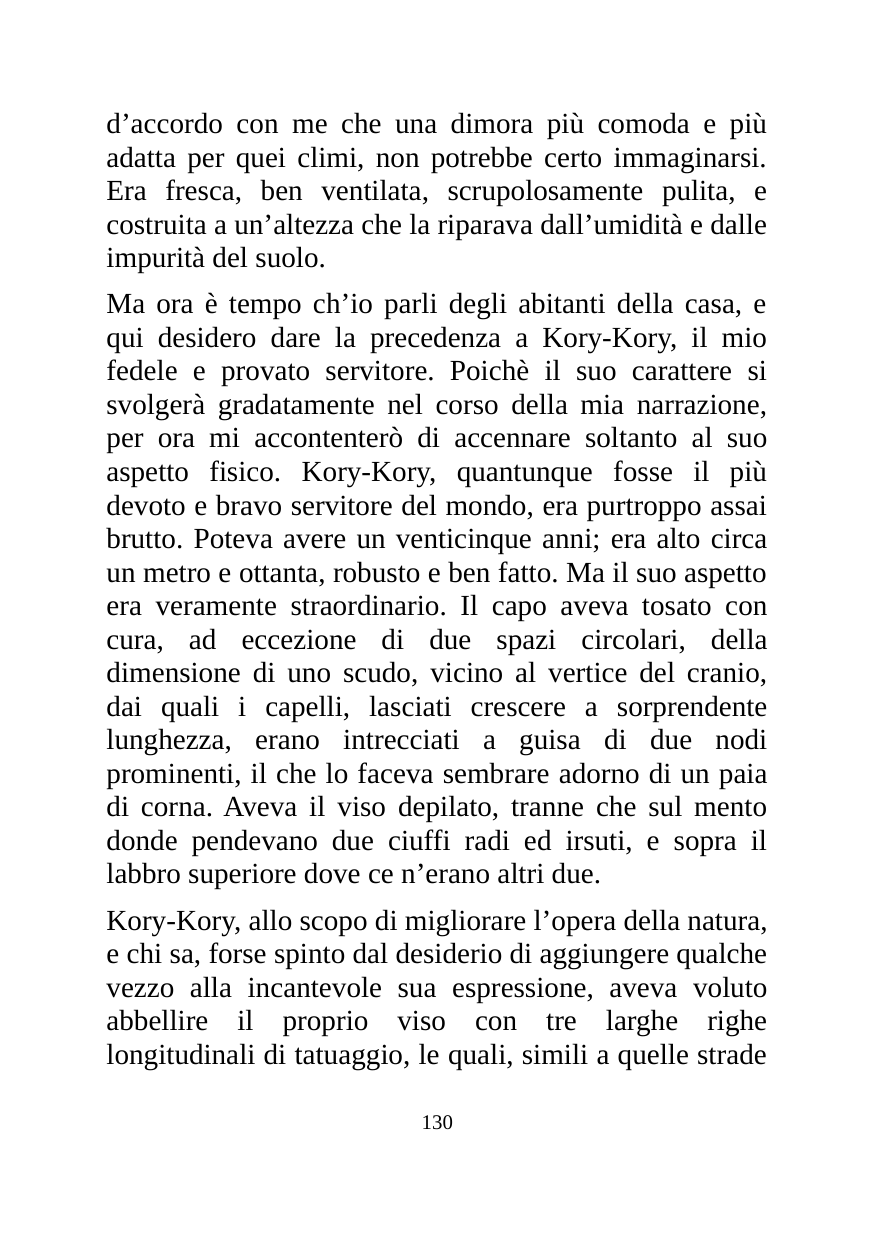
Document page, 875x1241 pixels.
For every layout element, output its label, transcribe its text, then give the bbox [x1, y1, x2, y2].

text Ma ora è tempo ch’io parli degli abitanti della casa, e qui desidero dare la precedenza a Kory-Kory, il mio fedele e provato servitore. Poichè il suo carattere si svolgerà gradatamente nel corso della mia narrazione, per ora mi accontenterò di accennare soltanto al suo aspetto fisico. Kory-Kory, quantunque fosse il più devoto e bravo servitore del mondo, era purtroppo assai brutto. Poteva avere un venticinque anni; era alto circa un metro e ottanta, robusto e ben fatto. Ma il suo aspetto era veramente straordinario. Il capo aveva tosato con cura, ad eccezione di due spazi circolari, della dimensione di uno scudo, vicino al vertice del cranio, dai quali i capelli, lasciati crescere a sorprendente lunghezza, erano intrecciati a guisa di due nodi prominenti, il che lo faceva sembrare adorno di un paia di corna. Aveva il viso depilato, tranne che sul mento donde pendevano due ciuffi radi ed irsuti, e sopra il labbro superiore dove ce n’erano altri due. [106, 286, 768, 890]
text Kory-Kory, allo scopo di migliorare l’opera della natura, e chi sa, forse spinto dal desiderio di aggiungere qualche vezzo alla incantevole sua espressione, aveva voluto abbellire il proprio viso con tre larghe righe longitudinali di tatuaggio, le quali, simili a quelle strade [106, 903, 768, 1070]
text d’accordo con me che una dimora più comoda e più adatta per quei climi, non potrebbe certo immaginarsi. Era fresca, ben ventilata, scrupolosamente pulita, e costruita a un’altezza che la riparava dall’umidità e dalle impurità del suolo. [106, 106, 768, 274]
